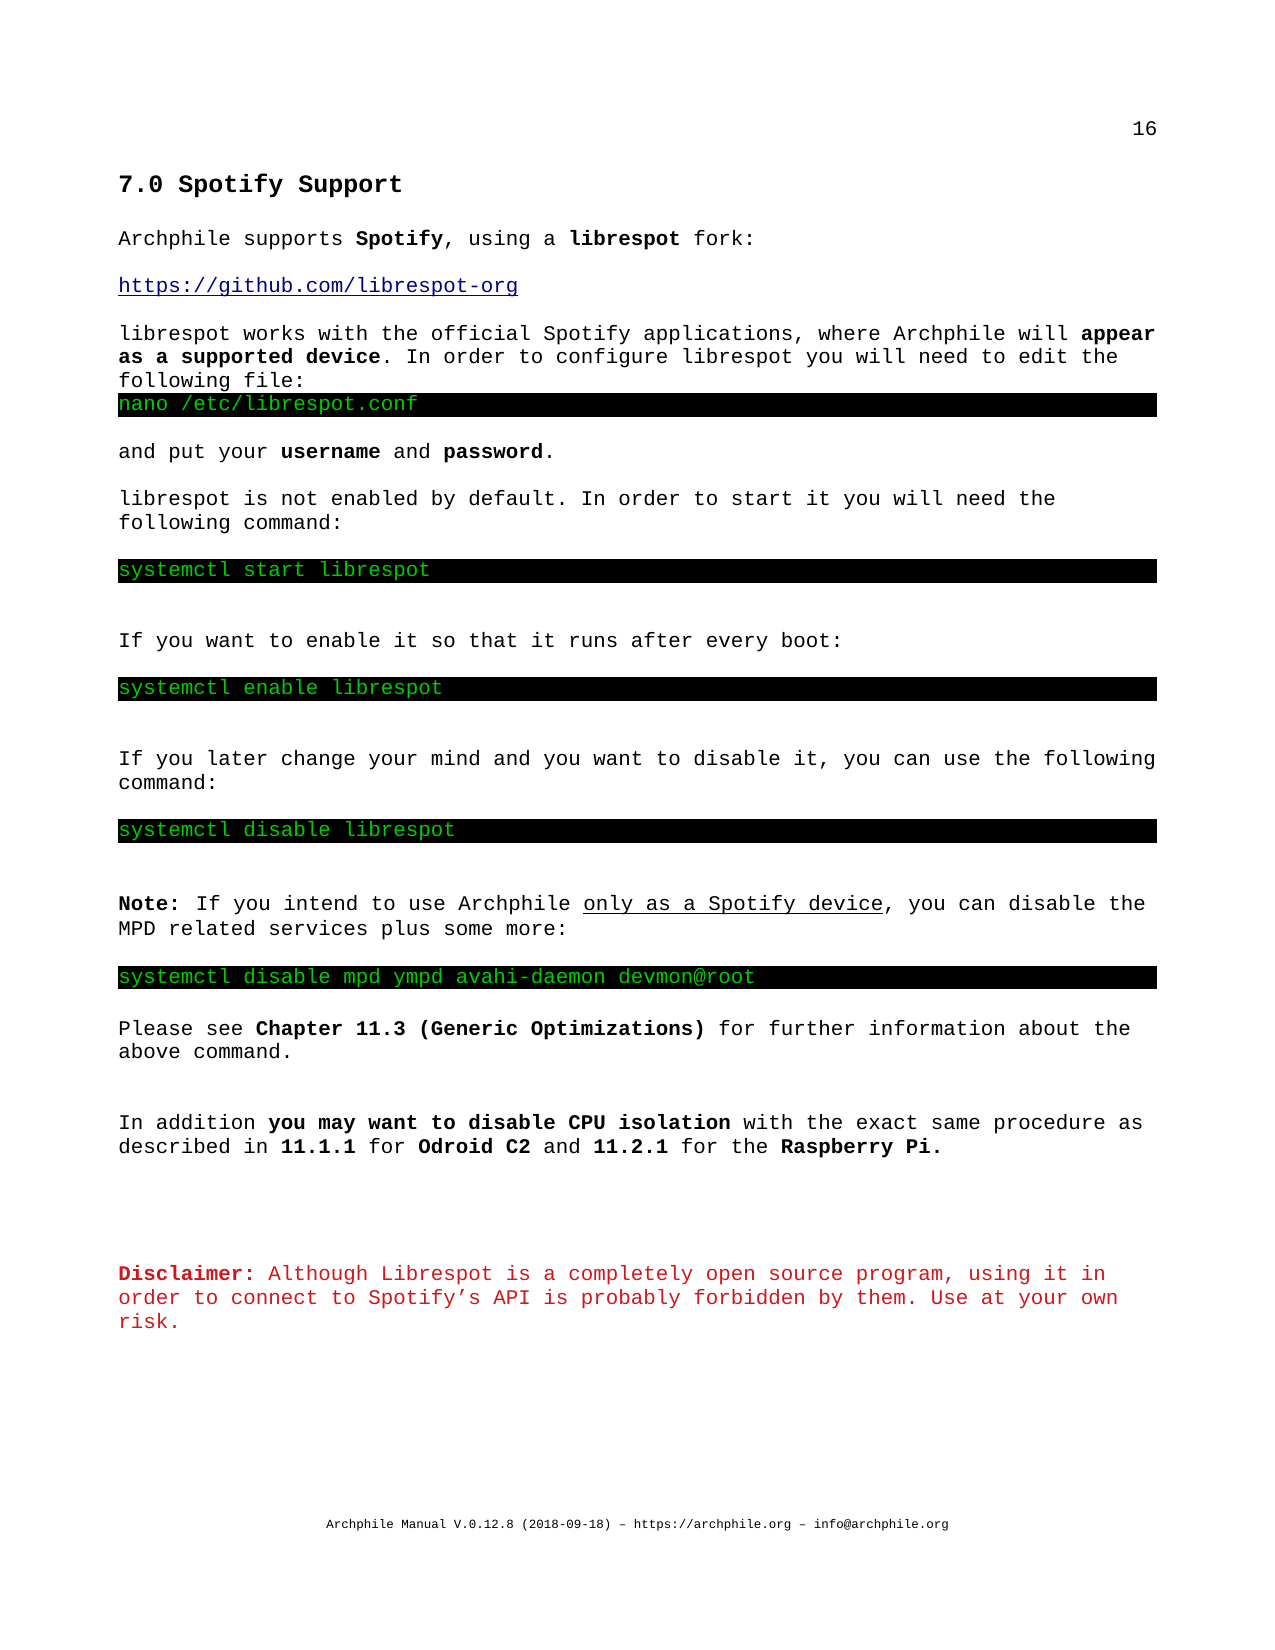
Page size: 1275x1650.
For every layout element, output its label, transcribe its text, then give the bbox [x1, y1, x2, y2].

text https://github.com/librespot-org [118, 275, 1157, 299]
text systemctl disable mpd ympd avahi-daemon devmon@root [118, 966, 1157, 989]
text librespot is not enabled by default. In order to start it you will need the following command: [118, 488, 1157, 535]
text above command. [118, 1041, 1157, 1065]
text If you later change your mind and you want to disable it, you can use the following command: [118, 748, 1157, 795]
text librespot works with the official Spotify applications, where Archphile will appear as a supported device. In order to configure librespot you will need to edit the following file: [118, 322, 1157, 393]
text Archphile supports Spotify, using a librespot fork: [118, 228, 1157, 252]
text 7.0 Spotify Support [118, 171, 1157, 199]
text and put your username and password. [118, 441, 1157, 464]
text Note: If you intend to use Archphile only as a Spotify device, you can disable the MPD related services plus some more: [118, 890, 1157, 942]
text Please see Chapter 11.3 (Generic Optimizations) for further information about the [118, 1018, 1157, 1041]
text systemctl enable librespot [118, 677, 1157, 701]
text systemctl start librespot [118, 559, 1157, 583]
text If you want to enable it so that it runs after every boot: [118, 630, 1157, 653]
text systemctl disable librespot [118, 819, 1157, 843]
text In addition you may want to disable CPU isolation with the exact same procedure as described in 11.1.1 for Odroid C2 and 11.2.1 for the Raspberry Pi. [118, 1112, 1157, 1159]
text Disclaimer: Although Librespot is a completely open source program, using it in order to connect to Spotify’s API is probably forbidden by them. Use at your own risk. [118, 1263, 1157, 1334]
text nano /etc/librespot.conf [118, 393, 1157, 417]
